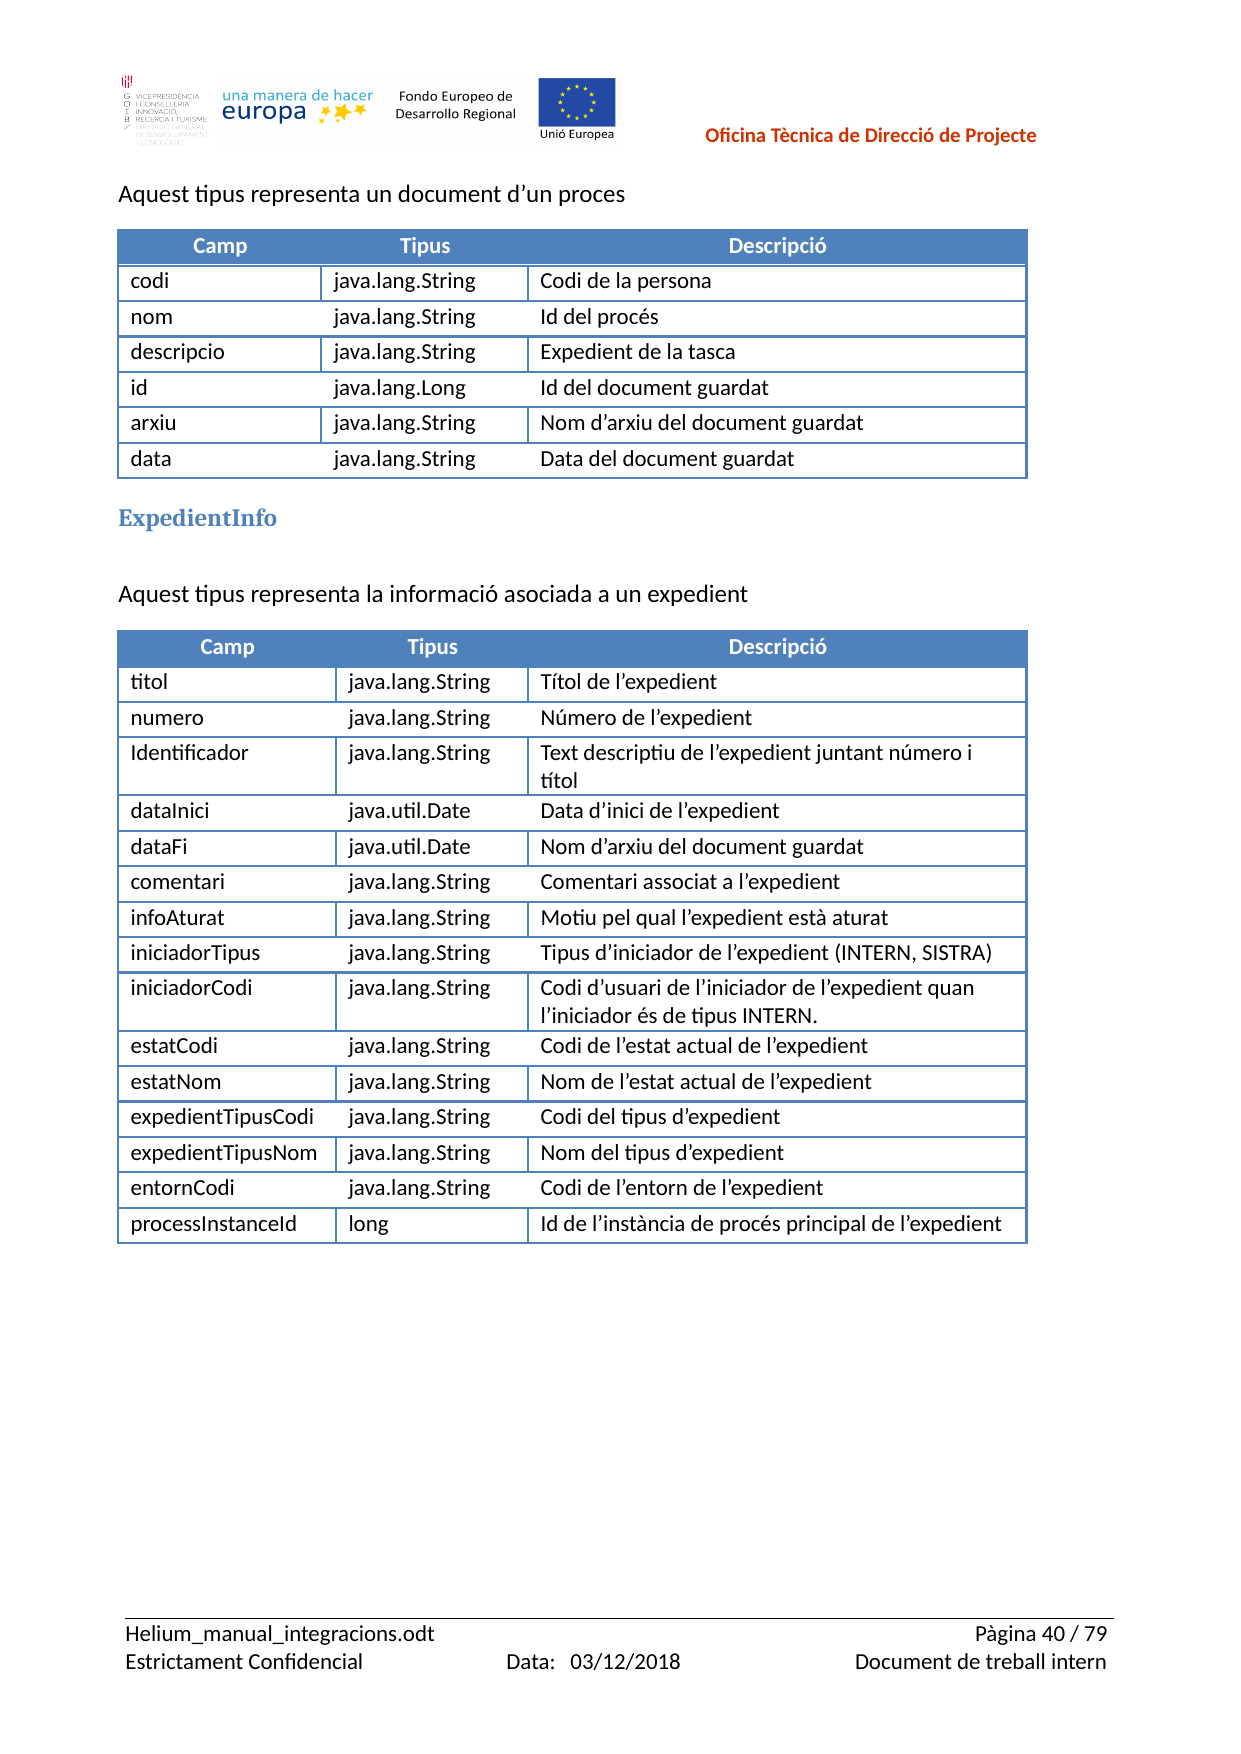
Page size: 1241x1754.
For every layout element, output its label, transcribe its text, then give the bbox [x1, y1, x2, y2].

table_cell java.lang.String [322, 338, 527, 371]
table_cell numero [119, 703, 336, 736]
table_cell entornCodi [119, 1173, 336, 1207]
table_cell estatCodi [119, 1032, 336, 1065]
table_cell java.lang.String [336, 938, 528, 971]
table_cell java.lang.String [321, 302, 528, 335]
table_cell java.lang.String [336, 1103, 528, 1136]
table_cell java.lang.String [336, 703, 528, 736]
table_cell iniciadorTipus [119, 938, 336, 971]
table_cell Codi de la persona [529, 267, 1025, 300]
table_cell java.lang.String [336, 1173, 528, 1207]
table_cell processInstanceId [119, 1209, 335, 1242]
table_header Camp [119, 231, 321, 264]
table_cell Data del document guardat [528, 444, 1025, 477]
table_cell Títol de l’expedient [529, 668, 1025, 701]
picture [219, 73, 621, 147]
table_cell java.util.Date [337, 832, 527, 865]
table_header Tipus [321, 231, 528, 264]
table_cell dataFi [119, 832, 335, 865]
text Aquest tipus representa un document d’un proces [118, 178, 1122, 208]
table_cell long [337, 1209, 527, 1242]
table_header Descripció [528, 231, 1025, 264]
table_cell dataInici [119, 796, 336, 830]
table_cell java.lang.String [337, 903, 527, 936]
table_cell id [119, 373, 321, 406]
table_cell estatNom [119, 1067, 335, 1100]
table_cell java.util.Date [336, 796, 528, 830]
table_cell Id del procés [528, 302, 1025, 335]
table_cell comentari [119, 867, 336, 901]
table_cell Nom de l’estat actual de l’expedient [529, 1067, 1025, 1100]
table_cell java.lang.Long [321, 373, 528, 406]
table_cell java.lang.String [336, 867, 528, 901]
table_cell Id de l’instància de procés principal de l’expedient [529, 1209, 1025, 1242]
table_cell java.lang.String [322, 267, 527, 300]
table_cell java.lang.String [337, 738, 527, 794]
table_cell Id del document guardat [528, 373, 1025, 406]
table_cell data [119, 444, 321, 477]
table_cell arxiu [119, 408, 320, 442]
table_cell java.lang.String [321, 444, 528, 477]
table_cell Comentari associat a l’expedient [528, 867, 1025, 901]
table_cell expedientTipusNom [119, 1138, 335, 1171]
table_cell java.lang.String [322, 408, 527, 442]
text Aquest tipus representa la informació asociada a un expedient [118, 579, 1122, 609]
picture [118, 73, 213, 147]
table_cell Identificador [119, 738, 335, 794]
table_cell java.lang.String [337, 1067, 527, 1100]
table_cell Expedient de la tasca [529, 338, 1025, 371]
table_header Camp [119, 632, 336, 665]
table_cell Codi de l’entorn de l’expedient [528, 1173, 1025, 1207]
table_cell Motiu pel qual l’expedient està aturat [529, 903, 1025, 936]
table_cell nom [119, 302, 321, 335]
table_cell Codi de l’estat actual de l’expedient [528, 1032, 1025, 1065]
table_cell Nom d’arxiu del document guardat [529, 832, 1025, 865]
table_cell java.lang.String [337, 1138, 527, 1171]
text ExpedientInfo [118, 504, 1122, 533]
table_cell iniciadorCodi [119, 974, 335, 1029]
table_cell expedientTipusCodi [119, 1103, 336, 1136]
table_cell codi [119, 267, 320, 300]
table_header Descripció [528, 632, 1025, 665]
table_cell Data d’inici de l’expedient [528, 796, 1025, 830]
table_cell Text descriptiu de l’expedient juntant número i títol [529, 738, 1025, 794]
table_cell Tipus d’iniciador de l’expedient (INTERN, SISTRA) [528, 938, 1025, 971]
table_cell Nom d’arxiu del document guardat [529, 408, 1025, 442]
table_cell Nom del tipus d’expedient [529, 1138, 1025, 1171]
table_cell Número de l’expedient [528, 703, 1025, 736]
table_cell descripcio [119, 338, 320, 371]
table_cell Codi del tipus d’expedient [528, 1103, 1025, 1136]
table_cell java.lang.String [337, 974, 527, 1029]
table_header Tipus [336, 632, 528, 665]
table_cell Codi d’usuari de l’iniciador de l’expedient quan l’iniciador és de tipus INTERN. [529, 974, 1025, 1029]
table_cell titol [119, 668, 335, 701]
table_cell java.lang.String [337, 668, 527, 701]
table_cell infoAturat [119, 903, 335, 936]
table_cell java.lang.String [336, 1032, 528, 1065]
